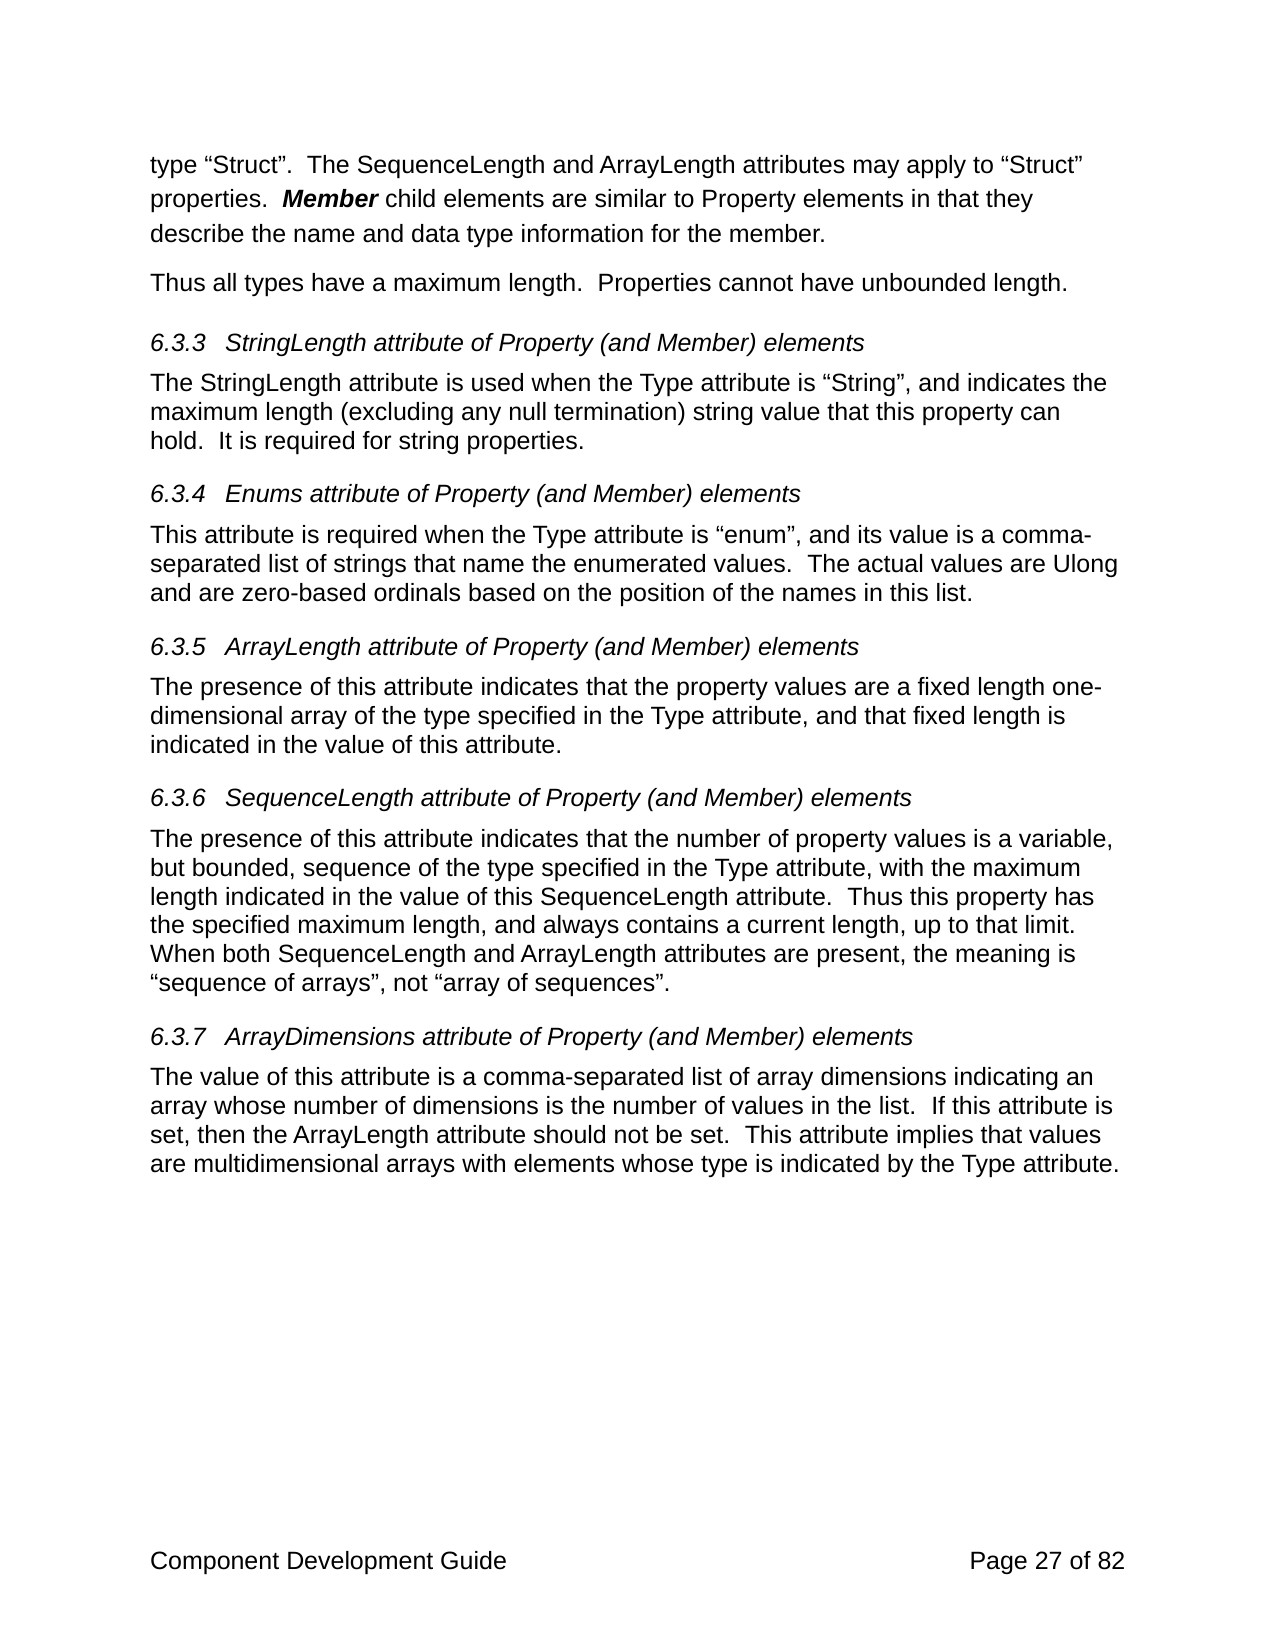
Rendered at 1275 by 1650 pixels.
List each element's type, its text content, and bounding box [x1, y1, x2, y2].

text The presence of this attribute indicates that the property values are a fixed length one-dimensional array of the type specified in the Type attribute, and that fixed length is indicated in the value of this attribute. [150, 672, 1125, 758]
subtitle Enums attribute of Property (and Member) elements [150, 479, 1125, 508]
text The value of this attribute is a comma-separated list of array dimensions indicating an array whose number of dimensions is the number of values in the list. If this attribute is set, then the ArrayLength attribute should not be set. This attribute implies that values are multidimensional arrays with elements whose type is indicated by the Type attribute. [150, 1062, 1125, 1177]
subtitle ArrayDimensions attribute of Property (and Member) elements [150, 1022, 1125, 1050]
text type “Struct”. The SequenceLength and ArrayLength attributes may apply to “Struct” properties. Member child elements are similar to Property elements in that they describe the name and data type information for the member. [150, 150, 1125, 248]
text The StringLength attribute is used when the Type attribute is “String”, and indicates the maximum length (excluding any null termination) string value that this property can hold. It is required for string properties. [150, 368, 1125, 454]
subtitle ArrayLength attribute of Property (and Member) elements [150, 631, 1125, 660]
text Thus all types have a maximum length. Properties cannot have unbounded length. [150, 268, 1125, 297]
text This attribute is required when the Type attribute is “enum”, and its value is a comma-separated list of strings that name the enumerated values. The actual values are Ulong and are zero-based ordinals based on the position of the names in this list. [150, 520, 1125, 606]
subtitle SequenceLength attribute of Property (and Member) elements [150, 783, 1125, 812]
subtitle StringLength attribute of Property (and Member) elements [150, 327, 1125, 356]
text The presence of this attribute indicates that the number of property values is a variable, but bounded, sequence of the type specified in the Type attribute, with the maximum length indicated in the value of this SequenceLength attribute. Thus this property has the specified maximum length, and always contains a current length, up to that limit. When both SequenceLength and ArrayLength attributes are present, the meaning is “sequence of arrays”, not “array of sequences”. [150, 824, 1125, 997]
